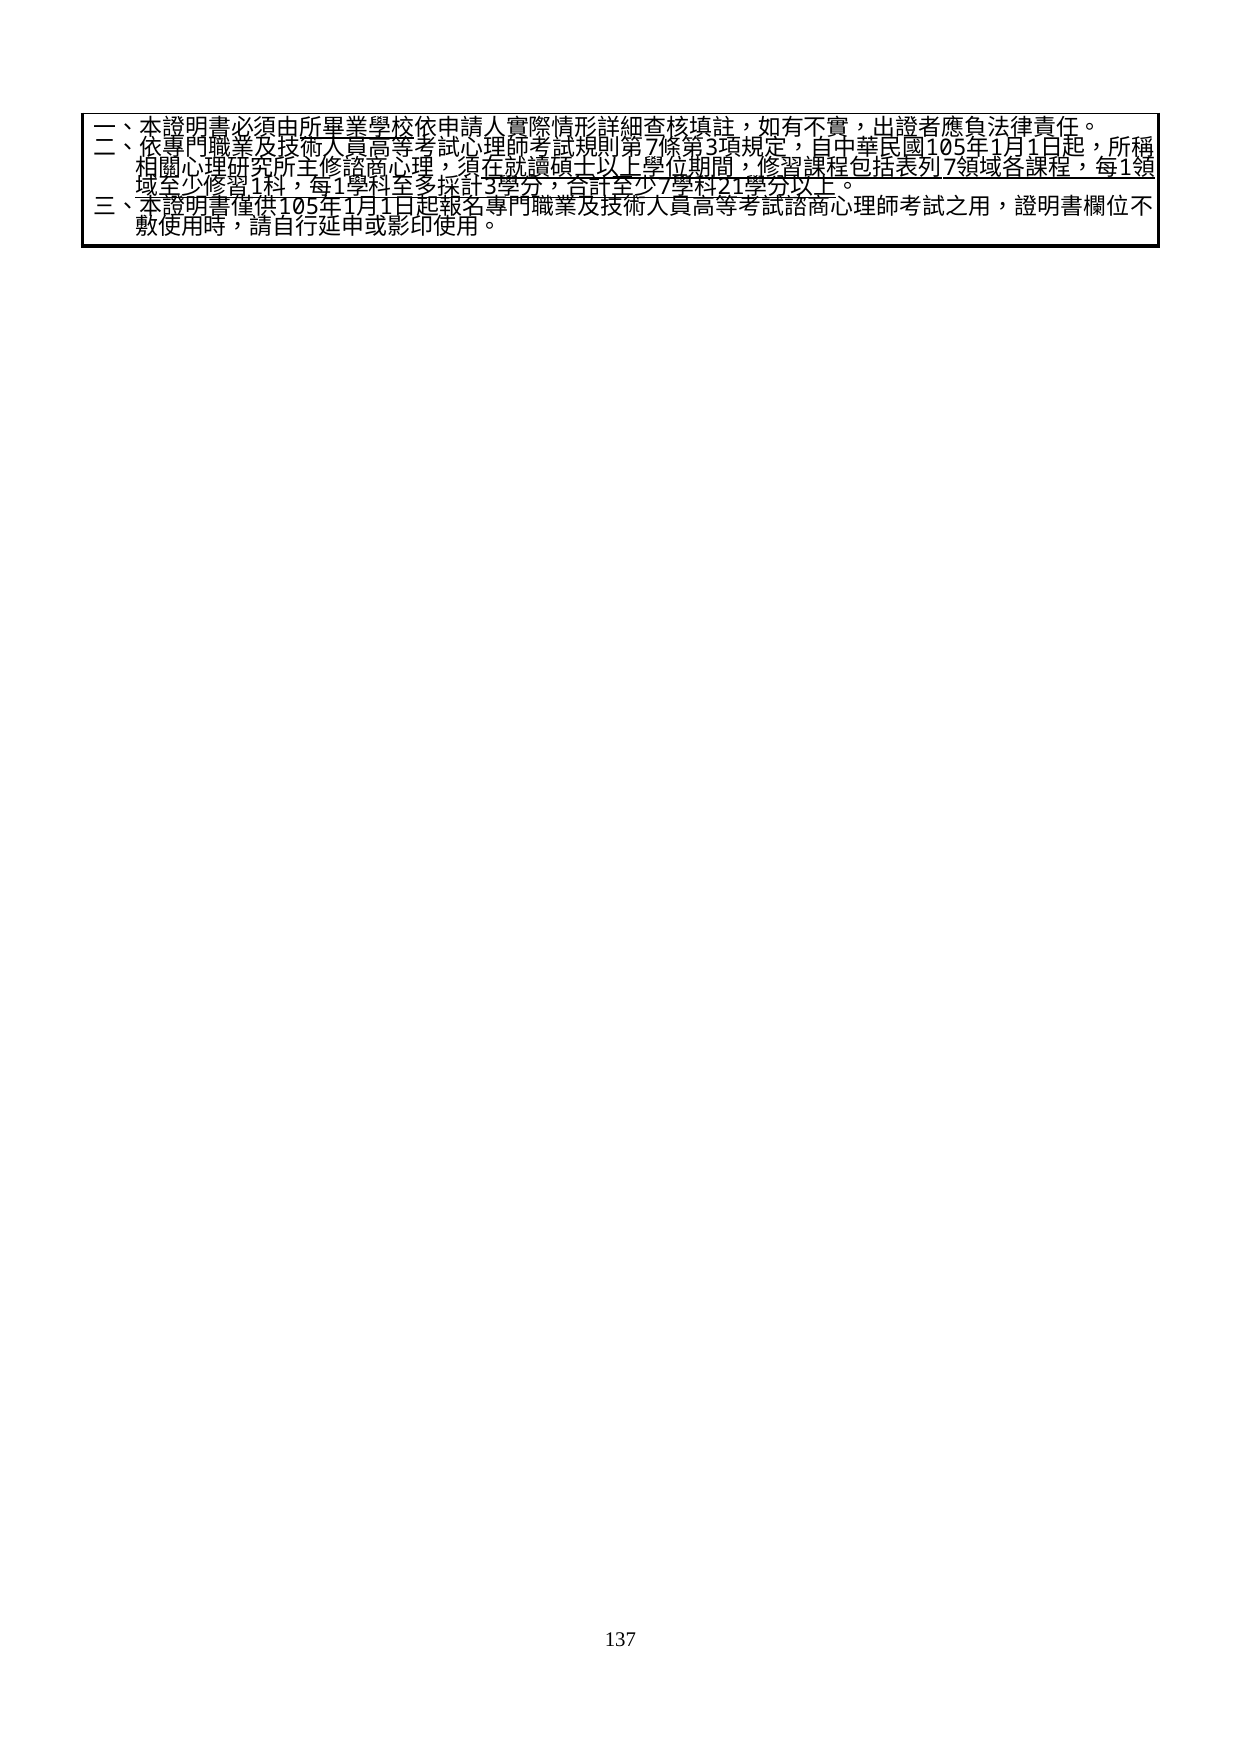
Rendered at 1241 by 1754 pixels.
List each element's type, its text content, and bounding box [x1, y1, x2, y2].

table_cell 一、本證明書必須由所畢業學校依申請人實際情形詳細查核填註，如有不實，出證者應負法律責任。 二、依專門職業及技術人員高等考試心理師考試規則第7條第3項規定，自中華民國105年1月1日起，所稱相關心理研究所主修諮商心理，須在就讀碩士以上學位期間，修習課程包括表列7領域各課程，每1領域至少修習1科，每1學科至多採計3學分，合計至少7學科21學分以上。 三、本證明書僅供105年1月1日起報名專門職業及技術人員高等考試諮商心理師考試之用，證明書欄位不敷使用時，請自行延申或影印使用。 [84, 114, 1157, 244]
